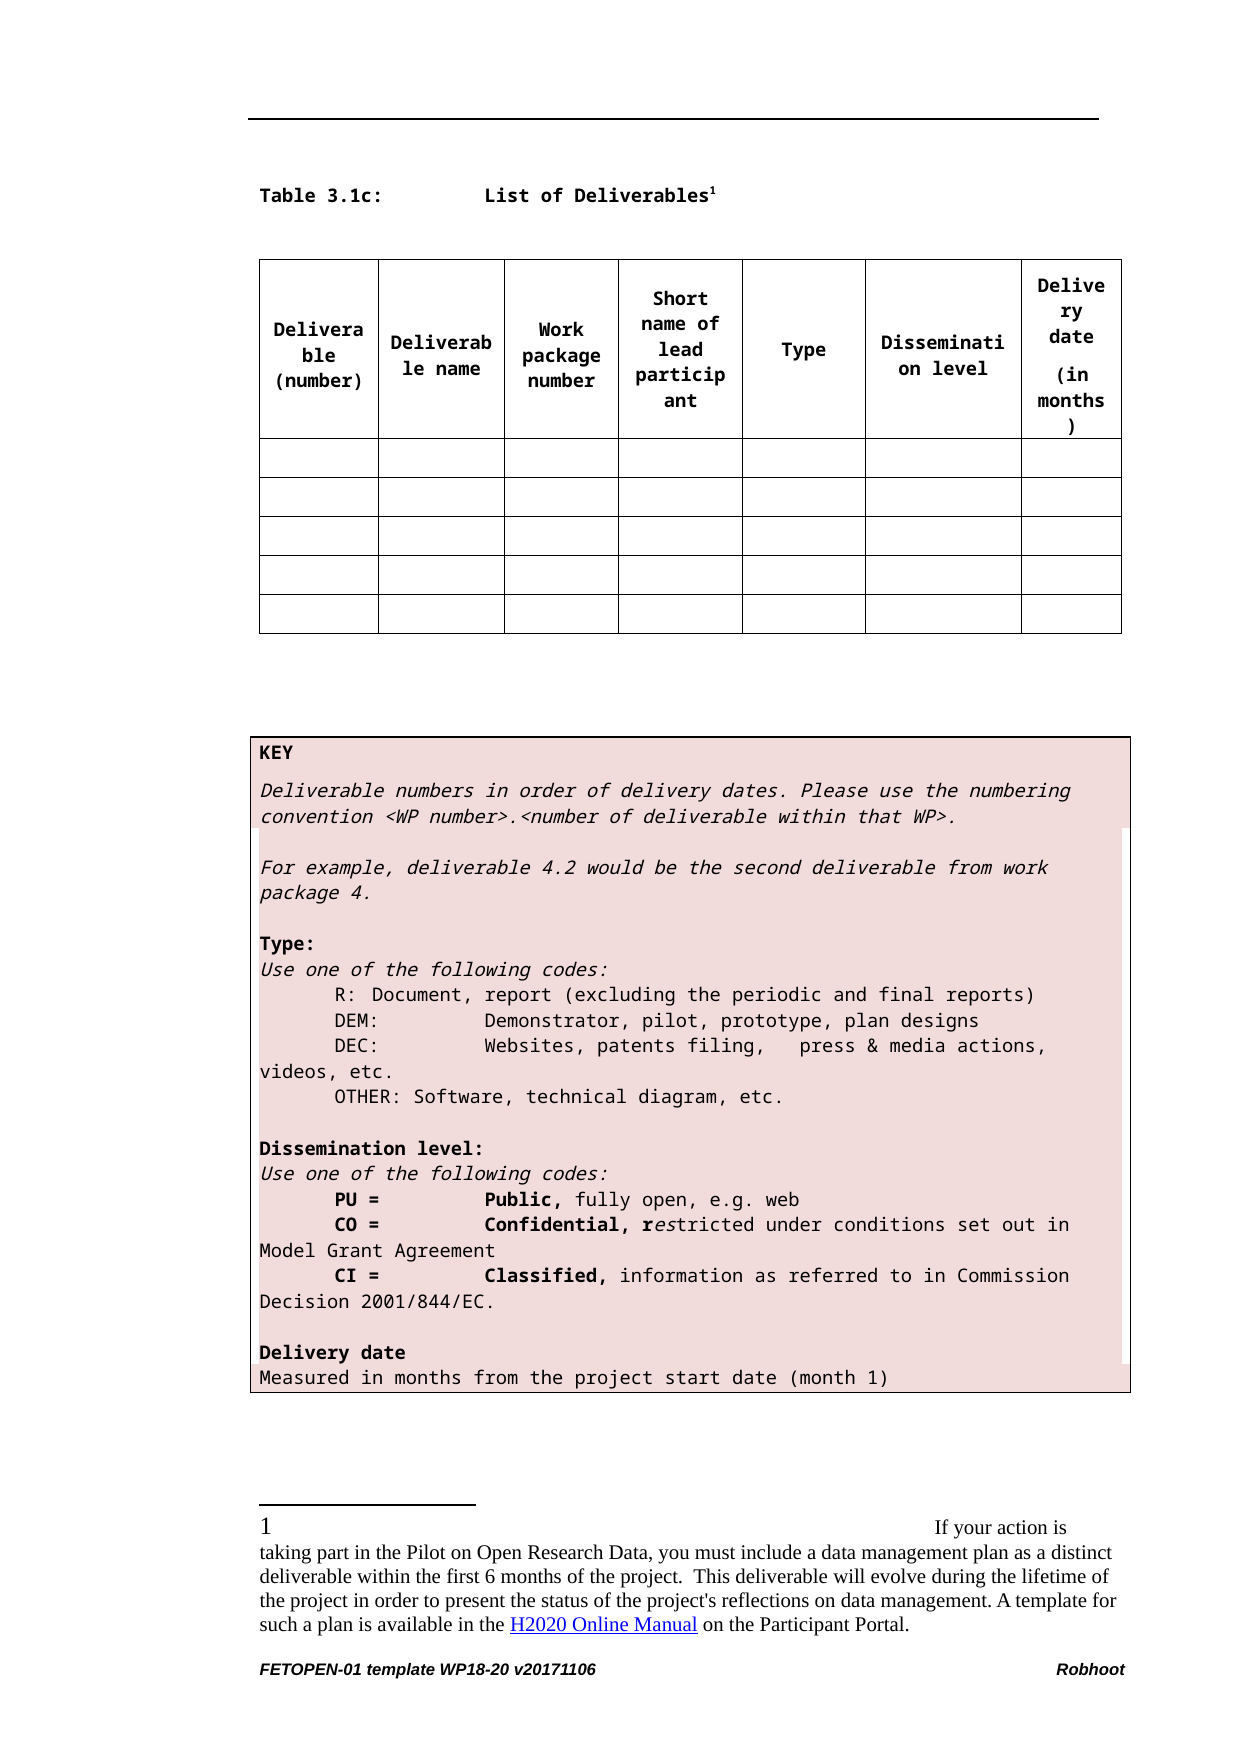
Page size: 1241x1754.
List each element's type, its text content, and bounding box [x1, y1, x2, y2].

table_cell [260, 556, 378, 594]
text PU = Public, fully open, e.g. web [259, 1186, 1122, 1211]
text Dissemination level: [259, 1135, 1122, 1160]
text For example, deliverable 4.2 would be the second deliverable from work package 4. [259, 854, 1122, 905]
table_cell [379, 556, 504, 594]
text DEM: Demonstrator, pilot, prototype, plan designs [259, 1007, 1122, 1033]
text Type: [259, 931, 1122, 956]
table_cell [743, 595, 865, 633]
table_cell [1022, 595, 1121, 633]
table_cell [866, 439, 1021, 477]
table_header Short name of lead participant [619, 260, 742, 438]
table_cell [505, 556, 618, 594]
table_cell [743, 478, 865, 516]
table_cell [743, 556, 865, 594]
table_cell [1022, 478, 1121, 516]
text Use one of the following codes: [259, 956, 1122, 982]
table_cell [1022, 517, 1121, 555]
text DEC: Websites, patents filing, press & media actions, videos, etc. [259, 1033, 1122, 1084]
table_cell [260, 595, 378, 633]
table_cell [260, 517, 378, 555]
text Use one of the following codes: [259, 1160, 1122, 1186]
text Table 3.1c: List of Deliverables [259, 183, 1122, 208]
table_cell [505, 517, 618, 555]
table_cell [379, 439, 504, 477]
table_header Deliverable name [379, 260, 504, 438]
table_cell [619, 595, 742, 633]
table_cell [866, 517, 1021, 555]
table_cell [866, 556, 1021, 594]
text R: Document, report (excluding the periodic and final reports) [259, 982, 1122, 1007]
table_header Type [743, 260, 865, 438]
table_cell [379, 595, 504, 633]
text Measured in months from the project start date (month 1) [251, 1361, 1130, 1392]
table_cell [379, 478, 504, 516]
text If your action is taking part in the Pilot on Open Research Data, you must include a data management plan as a distinct deliverable within the first 6 months of the project. This deliverable will evolve during the lifetime of the project in order to present the status of the project's reflections on data management. A template for such a plan is available in the H2020 Online Manual on the Participant Portal. [259, 1511, 1122, 1636]
table_cell [619, 439, 742, 477]
table_cell [619, 517, 742, 555]
table_cell [866, 595, 1021, 633]
table_cell [260, 439, 378, 477]
table_cell [505, 439, 618, 477]
text Delivery date [259, 1339, 1122, 1361]
text Deliverable numbers in order of delivery dates. Please use the numbering convention <WP number>.<number of deliverable within that WP>. [251, 774, 1130, 828]
table_header Dissemination level [866, 260, 1021, 438]
table_cell [1022, 556, 1121, 594]
table_cell [619, 478, 742, 516]
table_cell [866, 478, 1021, 516]
table_header Delivery date (in months) [1022, 260, 1121, 438]
table_cell [505, 478, 618, 516]
table_cell [619, 556, 742, 594]
table_header Deliverable (number) [260, 260, 378, 438]
table_cell [379, 517, 504, 555]
table_cell [505, 595, 618, 633]
table_cell [743, 439, 865, 477]
table_header Work package number [505, 260, 618, 438]
text CI = Classified, information as referred to in Commission Decision 2001/844/EC. [259, 1262, 1122, 1313]
table_cell [1022, 439, 1121, 477]
text OTHER: Software, technical diagram, etc. [259, 1084, 1122, 1109]
text CO = Confidential, restricted under conditions set out in Model Grant Agreement [259, 1211, 1122, 1262]
table_cell [743, 517, 865, 555]
table_cell [260, 478, 378, 516]
text KEY [251, 738, 1130, 765]
